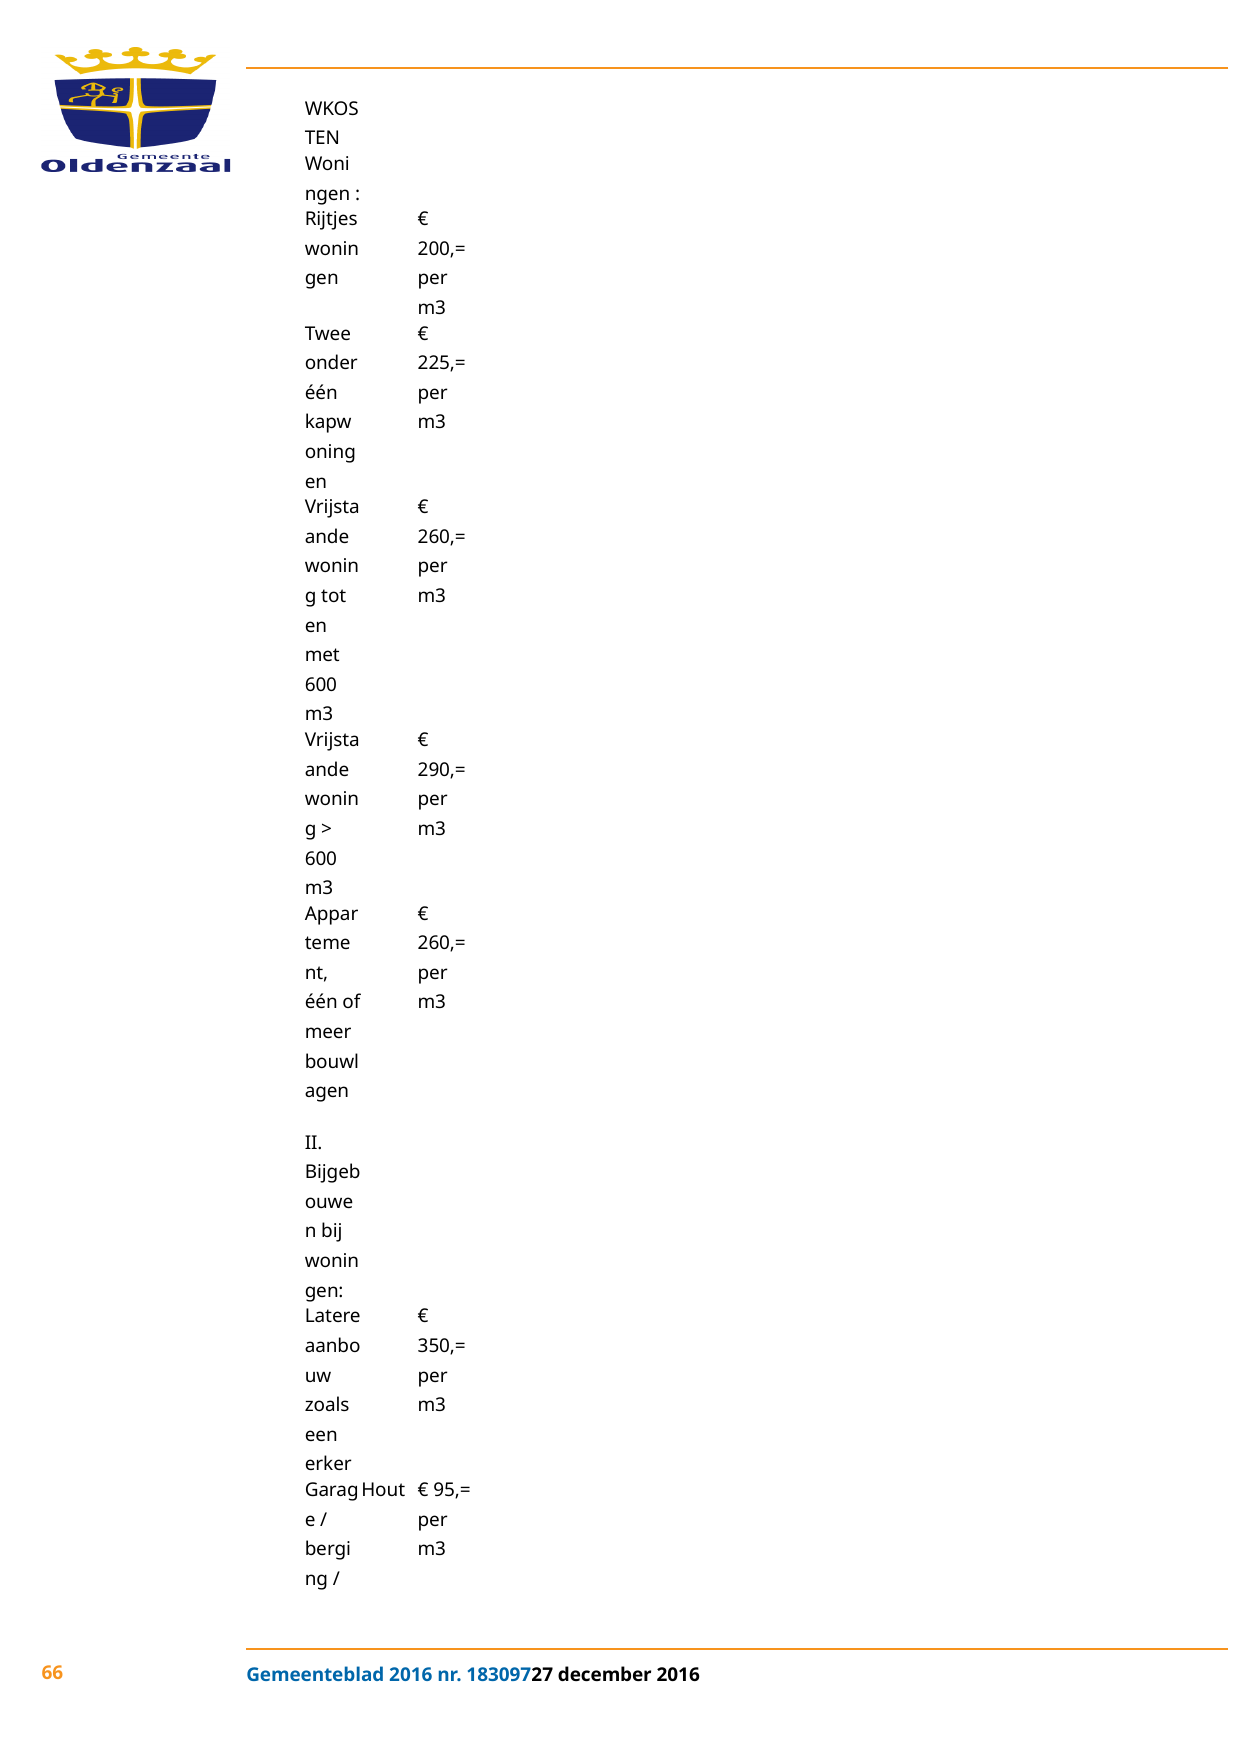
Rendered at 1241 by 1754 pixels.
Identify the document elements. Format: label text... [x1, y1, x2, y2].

table_cell [361, 320, 417, 493]
table_cell € 95,= per m3 [418, 1476, 474, 1591]
table_cell [248, 205, 304, 320]
table_cell € 225,= per m3 [418, 320, 474, 493]
table_cell [248, 95, 304, 150]
table_cell [248, 900, 304, 1103]
table_cell [248, 1103, 304, 1129]
table_cell [361, 1303, 417, 1476]
table_cell [305, 1103, 361, 1129]
table_cell [418, 150, 474, 205]
table_cell Twee onder één kapwoningen [305, 320, 361, 493]
table_cell [418, 1103, 474, 1129]
table_cell [361, 900, 417, 1103]
table_cell Appartement, één of meer bouwlagen [305, 900, 361, 1103]
table_cell [361, 726, 417, 900]
table_cell [418, 1129, 474, 1303]
table_cell [361, 150, 417, 205]
table_cell € 200,= per m3 [418, 205, 474, 320]
table_cell [418, 95, 474, 150]
table_cell II. Bijgebouwen bij woningen: [305, 1129, 361, 1303]
table_cell [361, 95, 417, 150]
table_cell Hout [361, 1476, 417, 1591]
picture [41, 47, 231, 172]
table_cell Garage / berging / [305, 1476, 361, 1591]
table_cell [361, 205, 417, 320]
table_cell [248, 494, 304, 726]
table_cell Latere aanbouw zoals een erker [305, 1303, 361, 1476]
table_cell € 260,= per m3 [418, 494, 474, 726]
table_cell WKOSTEN [305, 95, 361, 150]
table_cell Vrijstaande woning tot en met 600 m3 [305, 494, 361, 726]
table_cell € 350,= per m3 [418, 1303, 474, 1476]
table_cell [361, 1129, 417, 1303]
table_cell Vrijstaande woning > 600 m3 [305, 726, 361, 900]
table_cell [248, 1303, 304, 1476]
table_cell [248, 320, 304, 493]
table_cell [361, 1103, 417, 1129]
table_cell € 260,= per m3 [418, 900, 474, 1103]
table_cell [248, 1129, 304, 1303]
table_cell Rijtjeswoningen [305, 205, 361, 320]
table_cell € 290,= per m3 [418, 726, 474, 900]
table_cell [248, 1476, 304, 1591]
table_cell [248, 150, 304, 205]
table_cell Woningen : [305, 150, 361, 205]
table_cell [248, 726, 304, 900]
table_cell [361, 494, 417, 726]
